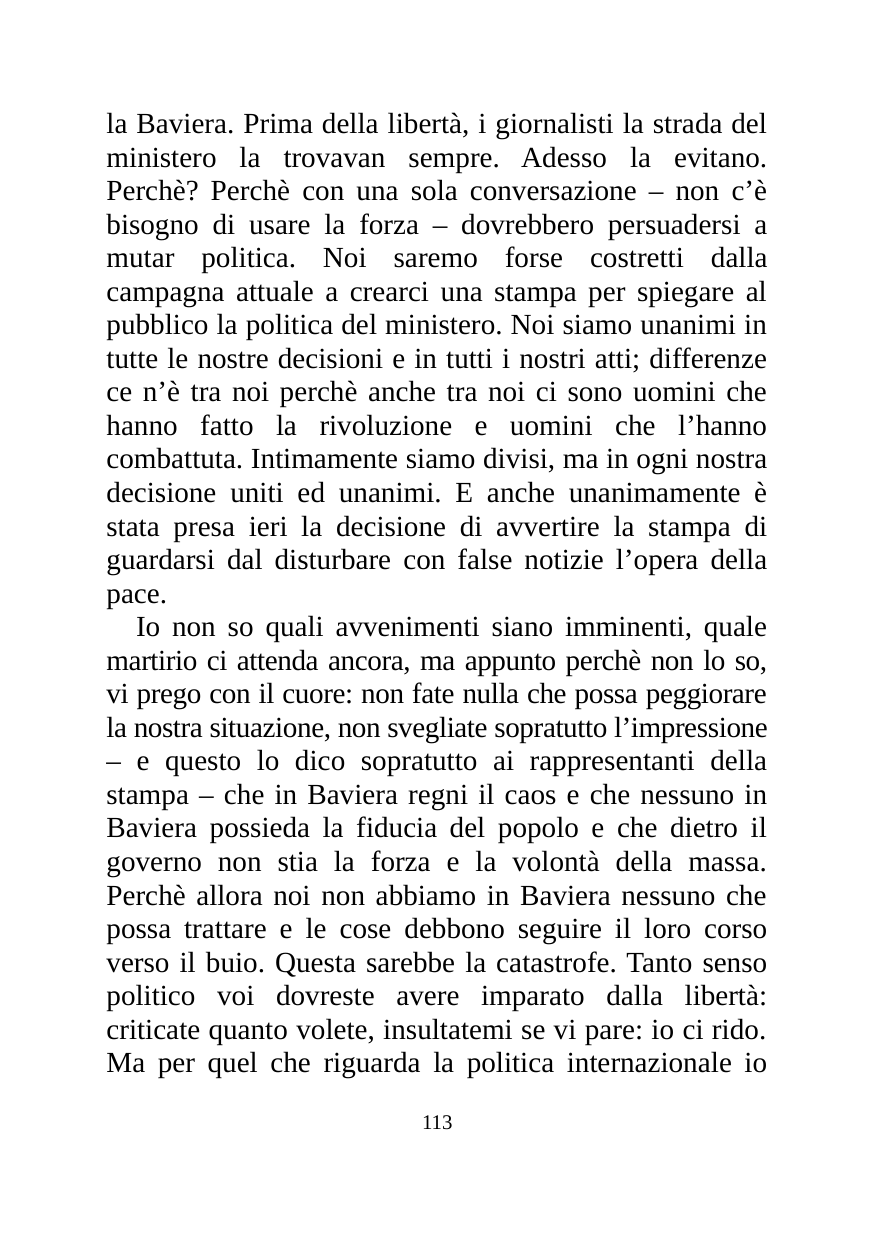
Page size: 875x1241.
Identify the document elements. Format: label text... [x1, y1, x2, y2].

text la Baviera. Prima della libertà, i giornalisti la strada del ministero la trovavan sempre. Adesso la evitano. Perchè? Perchè con una sola conversazione – non c’è bisogno di usare la forza – dovrebbero persuadersi a mutar politica. Noi saremo forse costretti dalla campagna attuale a crearci una stampa per spiegare al pubblico la politica del ministero. Noi siamo unanimi in tutte le nostre decisioni e in tutti i nostri atti; differenze ce n’è tra noi perchè anche tra noi ci sono uomini che hanno fatto la rivoluzione e uomini che l’hanno combattuta. Intimamente siamo divisi, ma in ogni nostra decisione uniti ed unanimi. E anche unanimamente è stata presa ieri la decisione di avvertire la stampa di guardarsi dal disturbare con false notizie l’opera della pace. [106, 106, 768, 609]
text Io non so quali avvenimenti siano imminenti, quale martirio ci attenda ancora, ma appunto perchè non lo so, vi prego con il cuore: non fate nulla che possa peggiorare la nostra situazione, non svegliate sopratutto l’impressione – e questo lo dico sopratutto ai rappresentanti della stampa – che in Baviera regni il caos e che nessuno in Baviera possieda la fiducia del popolo e che dietro il governo non stia la forza e la volontà della massa. Perchè allora noi non abbiamo in Baviera nessuno che possa trattare e le cose debbono seguire il loro corso verso il buio. Questa sarebbe la catastrofe. Tanto senso politico voi dovreste avere imparato dalla libertà: criticate quanto volete, insultatemi se vi pare: io ci rido. Ma per quel che riguarda la politica internazionale io [106, 609, 768, 1079]
